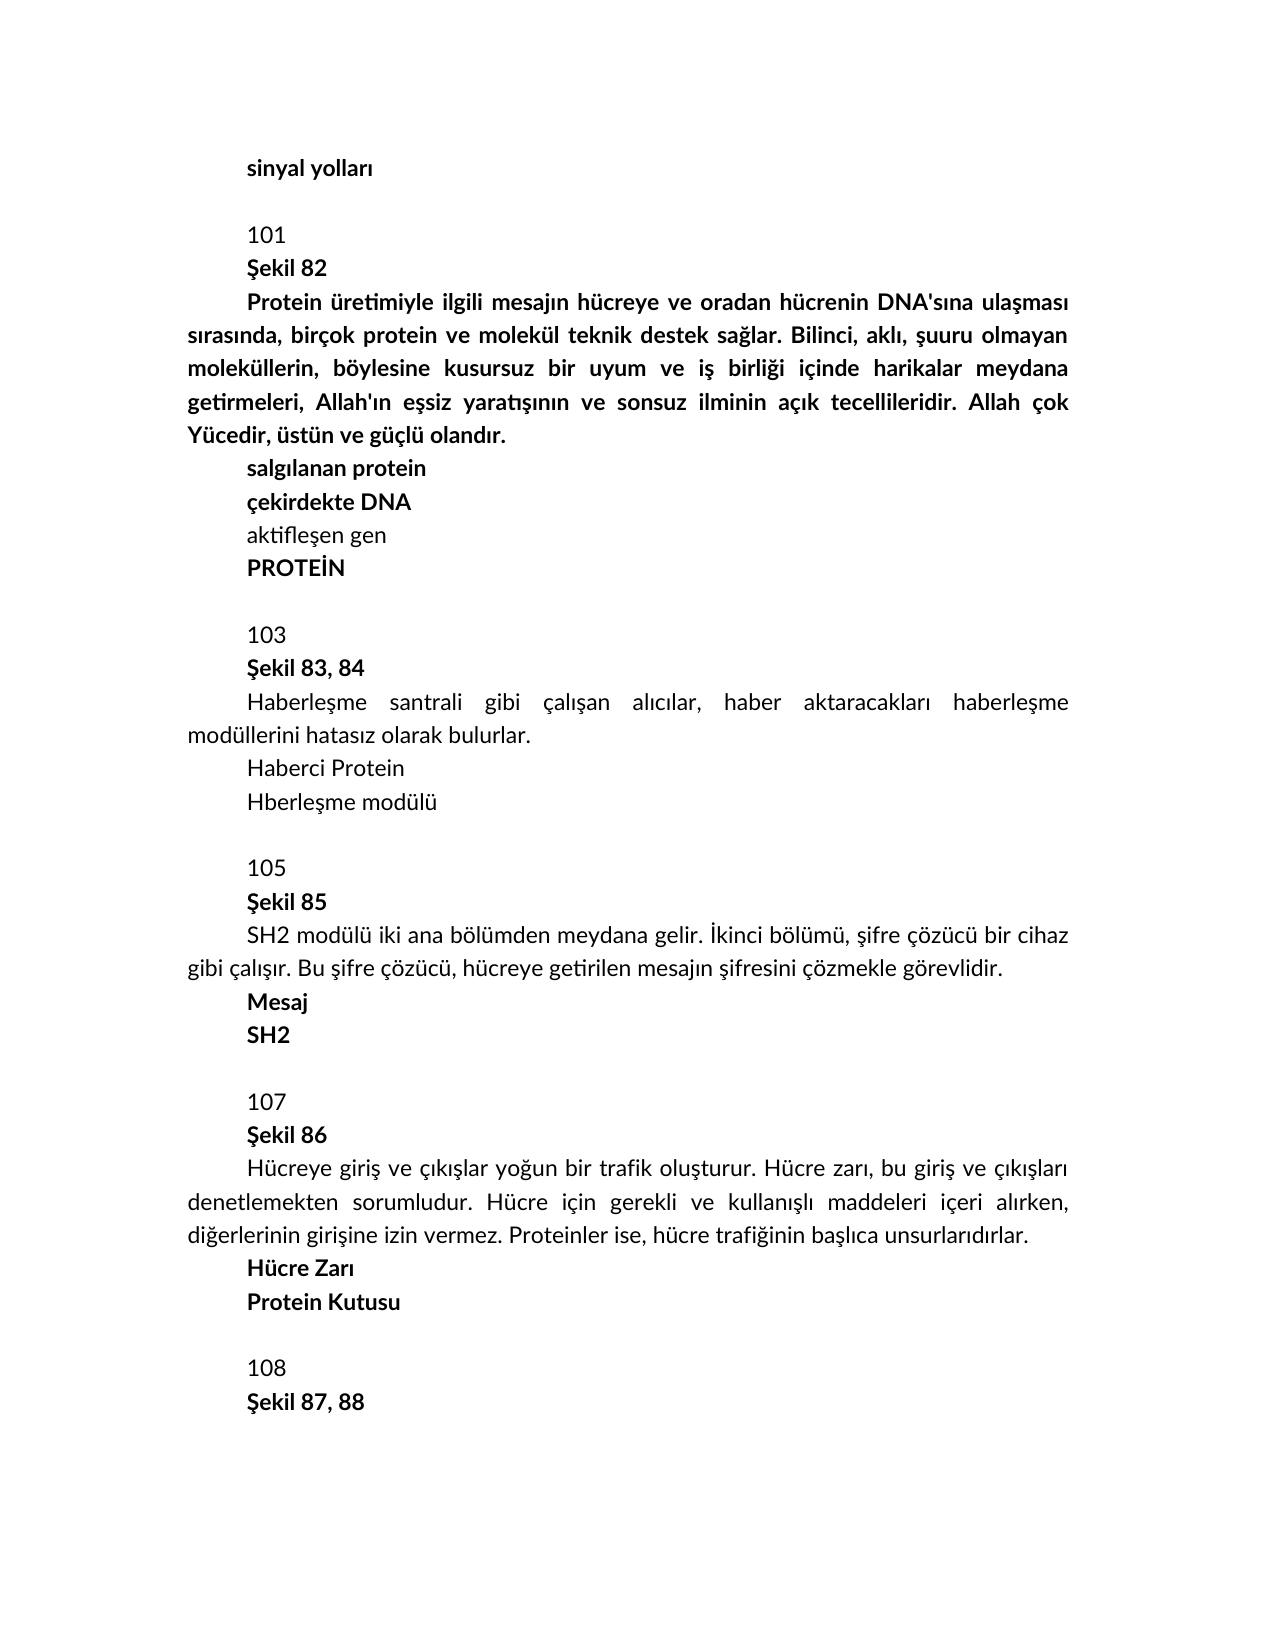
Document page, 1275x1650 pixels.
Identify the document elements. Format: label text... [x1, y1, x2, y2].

text Şekil 87, 88 [187, 1383, 1070, 1417]
text aktifleşen gen [187, 517, 1070, 550]
text Hücre Zarı [187, 1250, 1070, 1283]
text sinyal yolları [187, 150, 1070, 183]
text SH2 modülü iki ana bölümden meydana gelir. İkinci bölümü, şifre çözücü bir cihaz gibi çalışır. Bu şifre çözücü, hücreye getirilen mesajın şifresini çözmekle görevlidir. [187, 917, 1070, 983]
text 103 [187, 617, 1070, 650]
text Mesaj [187, 983, 1070, 1017]
text Haberci Protein [187, 750, 1070, 783]
text Şekil 86 [187, 1117, 1070, 1150]
text Haberleşme santrali gibi çalışan alıcılar, haber aktaracakları haberleşme modüllerini hatasız olarak bulurlar. [187, 683, 1070, 750]
text Şekil 85 [187, 883, 1070, 917]
text Protein Kutusu [187, 1283, 1070, 1317]
text 105 [187, 850, 1070, 883]
text SH2 [187, 1017, 1070, 1050]
text Protein üretimiyle ilgili mesajın hücreye ve oradan hücrenin DNA'sına ulaşması sırasında, birçok protein ve molekül teknik destek sağlar. Bilinci, aklı, şuuru olmayan moleküllerin, böylesine kusursuz bir uyum ve iş birliği içinde harikalar meydana getirmeleri, Allah'ın eşsiz yaratışının ve sonsuz ilminin açık tecellileridir. Allah çok Yücedir, üstün ve güçlü olandır. [187, 283, 1070, 450]
text Hberleşme modülü [187, 783, 1070, 817]
text çekirdekte DNA [187, 483, 1070, 517]
text Hücreye giriş ve çıkışlar yoğun bir trafik oluşturur. Hücre zarı, bu giriş ve çıkışları denetlemekten sorumludur. Hücre için gerekli ve kullanışlı maddeleri içeri alırken, diğerlerinin girişine izin vermez. Proteinler ise, hücre trafiğinin başlıca unsurlarıdırlar. [187, 1150, 1070, 1250]
text 107 [187, 1083, 1070, 1117]
text Şekil 82 [187, 250, 1070, 283]
text Şekil 83, 84 [187, 650, 1070, 683]
text PROTEİN [187, 550, 1070, 583]
text 101 [187, 217, 1070, 250]
text salgılanan protein [187, 450, 1070, 483]
text 108 [187, 1350, 1070, 1383]
